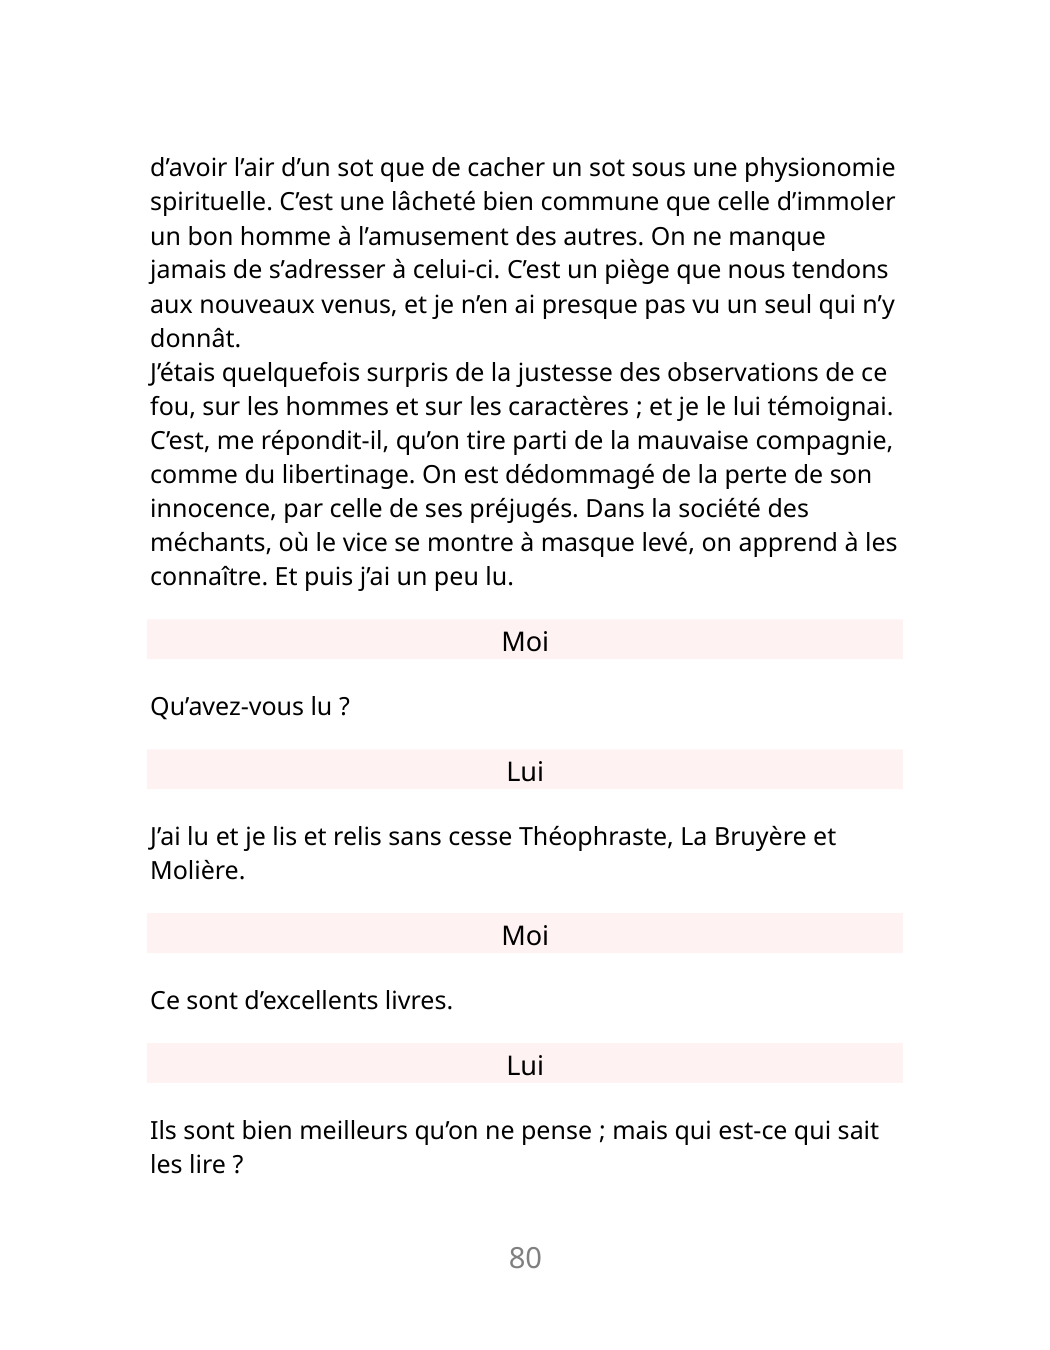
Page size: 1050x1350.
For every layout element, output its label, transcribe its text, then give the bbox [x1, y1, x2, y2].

text Ce sont d’excellents livres. [150, 982, 900, 1017]
text J’étais quelquefois surpris de la justesse des observations de ce fou, sur les hommes et sur les caractères ; et je le lui témoignai. [150, 354, 900, 422]
text Moi [147, 913, 903, 953]
text Lui [147, 749, 903, 789]
text C’est, me répondit-il, qu’on tire parti de la mauvaise compagnie, comme du libertinage. On est dédommagé de la perte de son innocence, par celle de ses préjugés. Dans la société des méchants, où le vice se montre à masque levé, on apprend à les connaître. Et puis j’ai un peu lu. [150, 422, 900, 593]
text Moi [147, 619, 903, 659]
text d’avoir l’air d’un sot que de cacher un sot sous une physionomie spirituelle. C’est une lâcheté bien commune que celle d’immoler un bon homme à l’amusement des autres. On ne manque jamais de s’adresser à celui-ci. C’est un piège que nous tendons aux nouveaux venus, et je n’en ai presque pas vu un seul qui n’y donnât. [150, 150, 900, 354]
text J’ai lu et je lis et relis sans cesse Théophraste, La Bruyère et Molière. [150, 818, 900, 887]
text Lui [147, 1043, 903, 1083]
text Qu’avez-vous lu ? [150, 689, 900, 723]
text Ils sont bien meilleurs qu’on ne pense ; mais qui est-ce qui sait les lire ? [150, 1112, 900, 1181]
